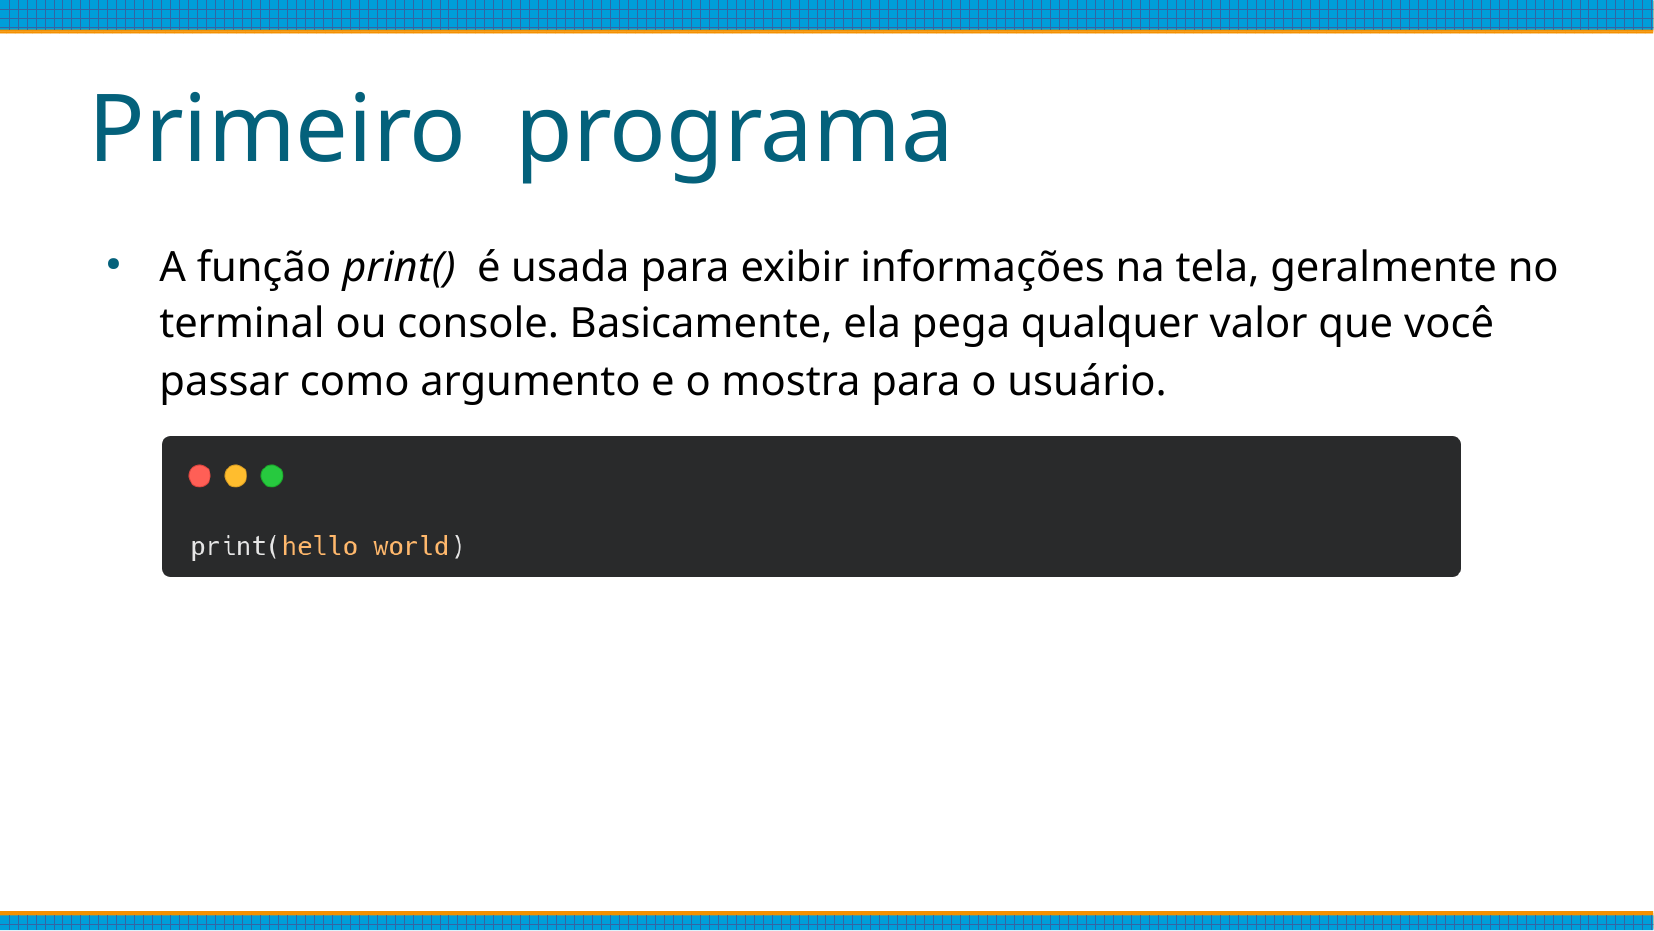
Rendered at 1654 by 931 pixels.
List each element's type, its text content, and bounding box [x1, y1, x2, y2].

list A função print() é usada para exibir informações na tela, geralmente no terminal ou console. Basicamente, ela pega qualquer valor que você passar como argumento e o mostra para o usuário. [88, 236, 1565, 901]
picture [145, 421, 1477, 591]
title Primeiro programa [88, 44, 1565, 207]
